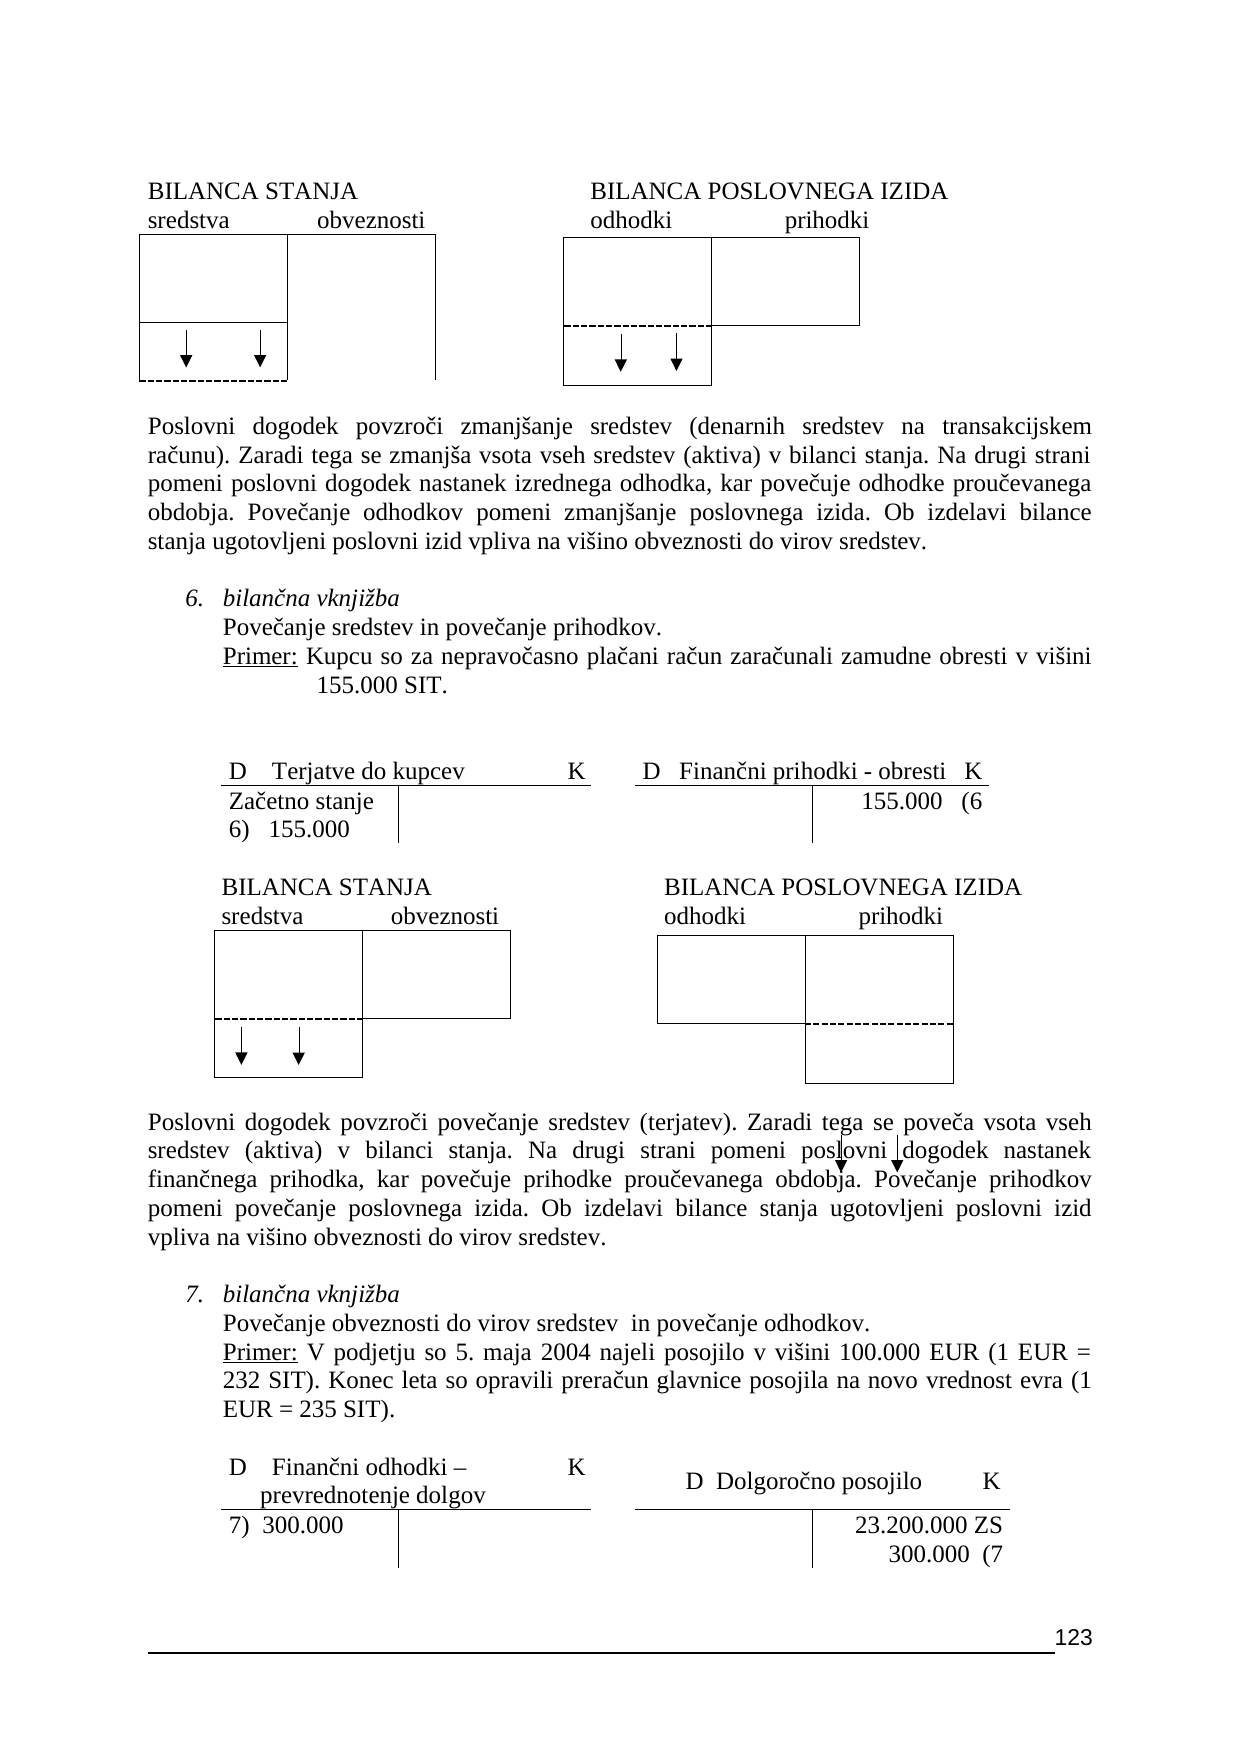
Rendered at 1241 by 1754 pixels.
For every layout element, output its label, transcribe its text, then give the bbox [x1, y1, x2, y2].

table_header [712, 238, 859, 268]
table_cell [140, 264, 287, 293]
table_cell [658, 995, 805, 1023]
table_cell [564, 296, 711, 325]
table_cell [215, 1018, 362, 1048]
table_header K [560, 1452, 591, 1509]
table_cell 155.000 (6 [813, 786, 989, 814]
table_cell [712, 356, 859, 385]
table_cell [140, 293, 287, 322]
table_cell [399, 786, 591, 814]
table_header [591, 1452, 635, 1509]
text Poslovni dogodek povzroči zmanjšanje sredstev (denarnih sredstev na transakcijskem računu). Zaradi tega se zmanjša vsota vseh sredstev (aktiva) v bilanci stanja. Na drugi strani pomeni poslovni dogodek nastanek izrednega odhodka, kar povečuje odhodke proučevanega obdobja. Povečanje odhodkov pomeni zmanjšanje poslovnega izida. Ob izdelavi bilance stanja ugotovljeni poslovni izid vpliva na višino obveznosti do virov sredstev. [148, 411, 1093, 555]
table_header K [954, 756, 989, 785]
table_cell 300.000 (7 [813, 1539, 1010, 1568]
table_header K [973, 1452, 1010, 1509]
table_cell [399, 1539, 591, 1568]
text BILANCA STANJA BILANCA POSLOVNEGA IZIDA [148, 872, 1093, 901]
table_header [363, 931, 510, 960]
table_cell [363, 1019, 510, 1048]
table_header D Terjatve do kupcev [221, 756, 560, 785]
text Primer: V podjetju so 5. maja 2004 najeli posojilo v višini 100.000 EUR (1 EUR = 232 SIT). Konec leta so opravili preračun glavnice posojila na novo vrednost evra (1 EUR = 235 SIT). [223, 1337, 1093, 1423]
text sredstva obveznosti odhodki prihodki [148, 901, 1093, 929]
table_cell [140, 351, 287, 380]
table_cell [288, 351, 435, 380]
table_cell 6) 155.000 [221, 815, 398, 843]
table_cell [215, 960, 362, 989]
table_cell [806, 1054, 953, 1083]
table_header [658, 936, 805, 966]
text Primer: Kupcu so za nepravočasno plačani račun zaračunali zamudne obresti v višini 155.000 SIT. [223, 641, 1093, 698]
table_cell [658, 1054, 805, 1083]
table_cell Začetno stanje [221, 786, 398, 814]
table_cell [591, 815, 635, 843]
table_cell [813, 815, 989, 843]
table_cell [712, 326, 859, 356]
table_cell [564, 325, 711, 356]
table_header [564, 238, 711, 268]
list bilančna vknjižba [185, 583, 1093, 612]
text Povečanje sredstev in povečanje prihodkov. [223, 612, 1093, 641]
table_cell [658, 1024, 805, 1054]
table_cell [399, 1510, 591, 1539]
table_cell [635, 1510, 812, 1539]
table_cell [806, 1023, 953, 1054]
table_cell [635, 786, 812, 814]
table_cell [635, 815, 812, 843]
table_cell [658, 966, 805, 994]
table_cell [363, 1048, 510, 1077]
table_cell [215, 1048, 362, 1077]
table_cell [363, 960, 510, 989]
list bilančna vknjižba [185, 1279, 1093, 1308]
table_cell [221, 1539, 398, 1568]
table_cell [712, 268, 859, 296]
table_cell [591, 785, 635, 814]
table_header [806, 936, 953, 966]
table_header [591, 756, 635, 785]
table_cell [288, 322, 435, 351]
table_header [140, 235, 287, 264]
table_header [215, 931, 362, 960]
text BILANCA STANJA BILANCA POSLOVNEGA IZIDA [148, 176, 1093, 205]
table_cell [363, 989, 510, 1017]
table_cell [288, 264, 435, 293]
table_cell [635, 1539, 812, 1568]
table_cell [591, 1539, 635, 1568]
table_cell [564, 268, 711, 296]
table_cell [712, 296, 859, 325]
table_cell 23.200.000 ZS [813, 1510, 1010, 1539]
table_cell [399, 815, 591, 843]
table_header [288, 235, 435, 264]
table_cell 7) 300.000 [221, 1510, 398, 1539]
table_cell [806, 966, 953, 994]
table_header D Dolgoročno posojilo [635, 1452, 973, 1509]
table_header D Finančni prihodki - obresti [635, 756, 954, 785]
table_cell [140, 323, 287, 351]
table_cell [215, 989, 362, 1017]
text sredstva obveznosti odhodki prihodki [148, 205, 1093, 234]
table_header K [560, 756, 591, 785]
table_cell [288, 293, 435, 322]
table_cell [591, 1509, 635, 1539]
text Povečanje obveznosti do virov sredstev in povečanje odhodkov. [223, 1308, 1093, 1337]
text Poslovni dogodek povzroči povečanje sredstev (terjatev). Zaradi tega se poveča vsota vseh sredstev (aktiva) v bilanci stanja. Na drugi strani pomeni poslovni dogodek nastanek finančnega prihodka, kar povečuje prihodke proučevanega obdobja. Povečanje prihodkov pomeni povečanje poslovnega izida. Ob izdelavi bilance stanja ugotovljeni poslovni izid vpliva na višino obveznosti do virov sredstev. [148, 1107, 1093, 1251]
table_cell [564, 356, 711, 385]
table_header D Finančni odhodki – prevrednotenje dolgov [221, 1452, 560, 1509]
table_cell [806, 995, 953, 1023]
